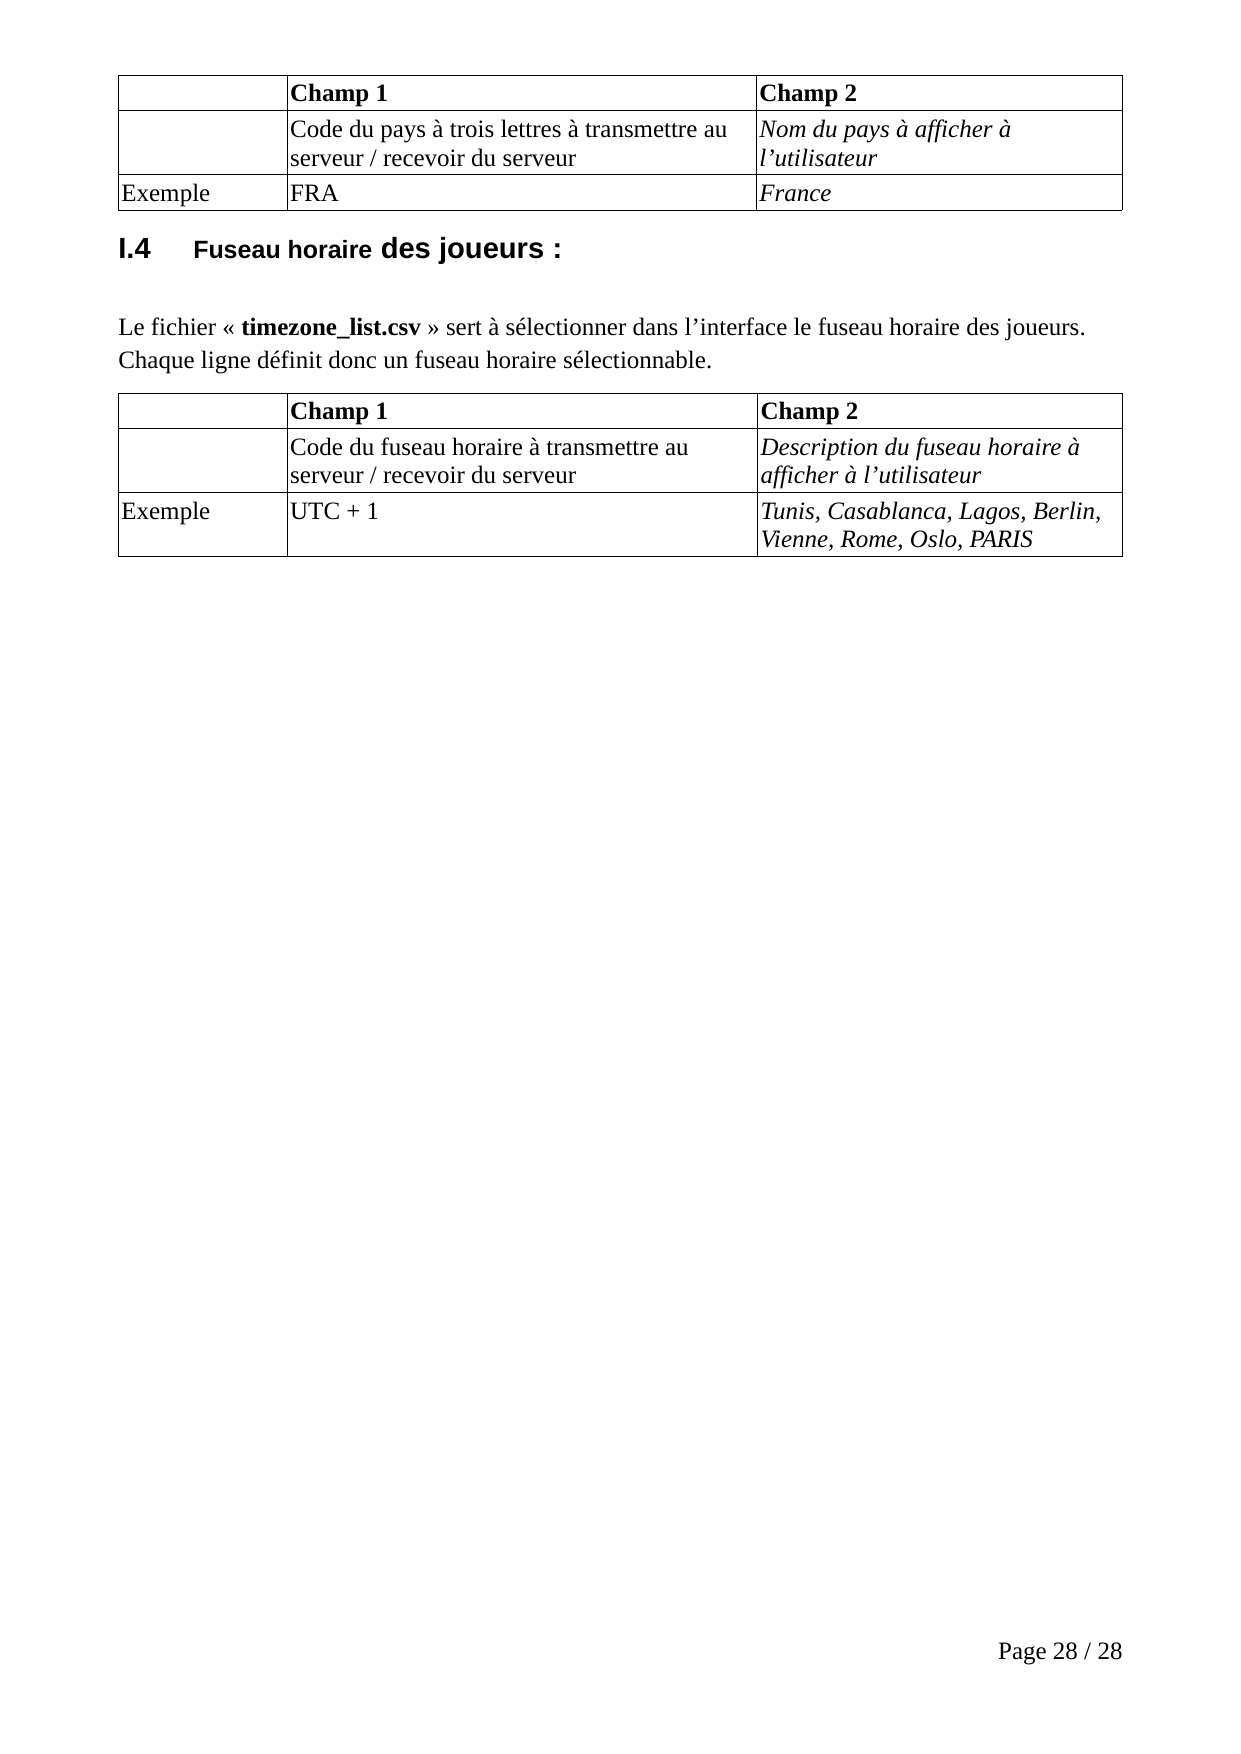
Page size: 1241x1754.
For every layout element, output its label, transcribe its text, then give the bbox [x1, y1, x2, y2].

table_cell [119, 111, 287, 174]
table_cell France [757, 175, 1122, 210]
table_cell Tunis, Casablanca, Lagos, Berlin, Vienne, Rome, Oslo, PARIS [758, 493, 1122, 556]
text Le fichier « timezone_list.csv » sert à sélectionner dans l’interface le fuseau horaire des joueurs. Chaque ligne définit donc un fuseau horaire sélectionnable. [118, 312, 1122, 374]
table_cell [119, 429, 287, 492]
table_cell Description du fuseau horaire à afficher à l’utilisateur [758, 429, 1122, 492]
table_header Champ 2 [757, 76, 1122, 110]
table_cell Exemple [119, 493, 287, 556]
table_cell Nom du pays à afficher à l’utilisateur [757, 111, 1122, 174]
table_cell FRA [288, 175, 756, 210]
table_header [119, 76, 287, 110]
table_header [119, 394, 287, 428]
table_cell Code du pays à trois lettres à transmettre au serveur / recevoir du serveur [288, 111, 756, 174]
table_cell Exemple [119, 175, 287, 210]
table_cell Code du fuseau horaire à transmettre au serveur / recevoir du serveur [288, 429, 757, 492]
subtitle Fuseau horaire des joueurs : [118, 231, 1122, 264]
table_header Champ 2 [758, 394, 1122, 428]
table_header Champ 1 [288, 394, 757, 428]
table_header Champ 1 [288, 76, 756, 110]
table_cell UTC + 1 [288, 493, 757, 556]
